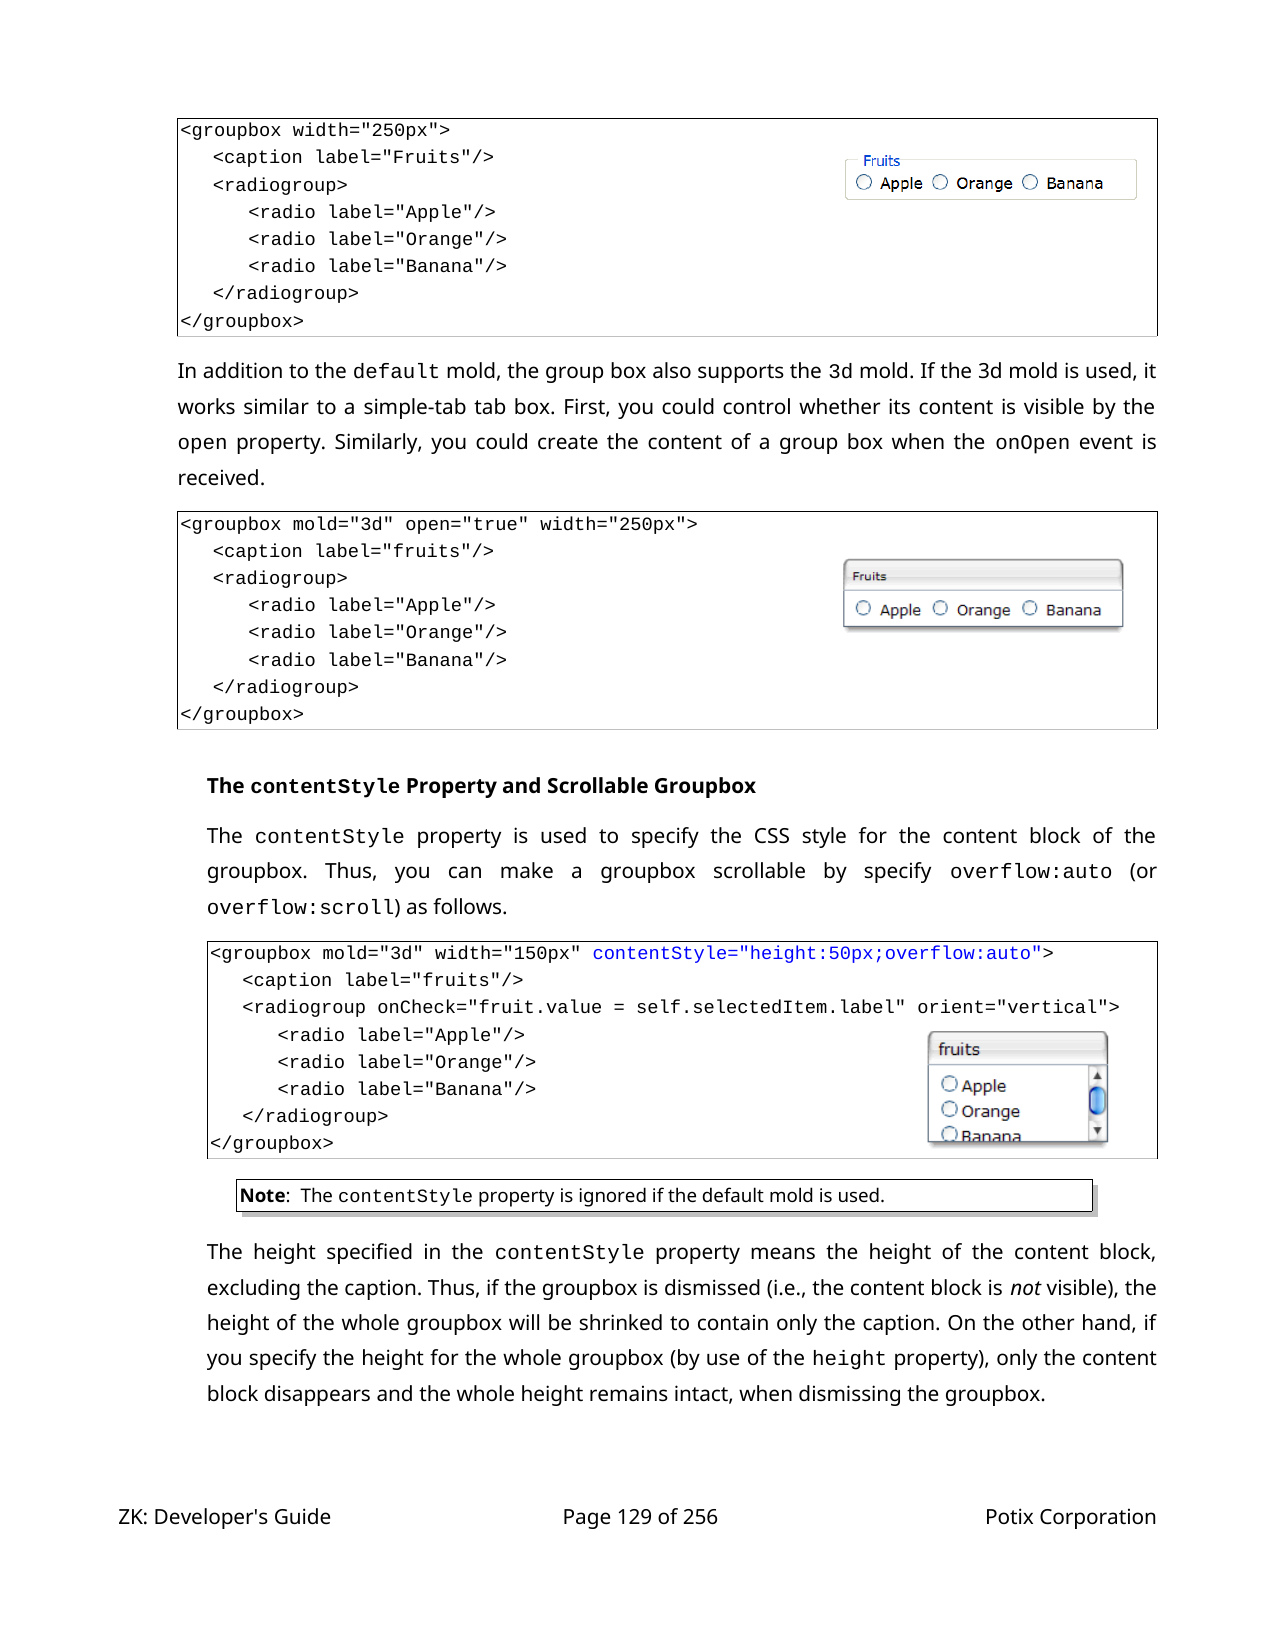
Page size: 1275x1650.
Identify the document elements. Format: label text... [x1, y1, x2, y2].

text [1128, 566, 1157, 590]
picture [843, 153, 1140, 202]
text <caption label="fruits"/> [178, 539, 1157, 563]
text <radio label="Apple"/> [178, 200, 1157, 224]
text </radiogroup> [208, 1104, 924, 1128]
text </groupbox> [208, 1131, 1157, 1158]
text <radio label="Orange"/> [208, 1050, 924, 1074]
text </groupbox> [178, 308, 1157, 336]
text [1112, 1050, 1157, 1074]
text </radiogroup> [178, 281, 1157, 306]
text [1112, 1104, 1157, 1128]
text [1128, 593, 1157, 617]
text [1112, 1077, 1157, 1101]
text <radiogroup> [178, 172, 843, 197]
text The height specified in the contentStyle property means the height of the content block, excluding the caption. Thus, if the groupbox is dismissed (i.e., the content block is not visible), the height of the whole groupbox will be shrinked to contain only the caption. On the other hand, if you specify the height for the whole groupbox (by use of the height property), only the content block disappears and the whole height remains intact, when dismissing the groupbox. [207, 1237, 1157, 1407]
text <radio label="Banana"/> [178, 647, 1157, 672]
text <caption label="fruits"/> [208, 968, 1157, 992]
text <radio label="Apple"/> [178, 593, 841, 617]
text </radiogroup> [178, 674, 1157, 699]
text <radio label="Banana"/> [178, 254, 1157, 278]
text <radio label="Orange"/> [178, 620, 1157, 644]
text <radio label="Orange"/> [178, 227, 1157, 251]
text Note: The contentStyle property is ignored if the default mold is used. [237, 1180, 1092, 1211]
text <groupbox width="250px"> [178, 119, 1157, 142]
text <caption label="Fruits"/> [178, 145, 1157, 169]
text <radio label="Banana"/> [208, 1077, 924, 1101]
picture [924, 1031, 1112, 1150]
text The contentStyle property is used to specify the CSS style for the content block of the groupbox. Thus, you can make a groupbox scrollable by specify overflow:auto (or overflow:scroll) as follows. [207, 821, 1157, 920]
text <radio label="Apple"/> [208, 1022, 1157, 1047]
text <radiogroup onCheck="fruit.value = self.selectedItem.label" orient="vertical"> [208, 995, 1157, 1019]
picture [841, 557, 1128, 633]
text <radiogroup> [178, 566, 841, 590]
text [1140, 172, 1157, 197]
text In addition to the default mold, the group box also supports the 3d mold. If the 3d mold is used, it works similar to a simple-tab tab box. First, you could control whether its content is visible by the open property. Similarly, you could create the content of a group box when the onOpen event is received. [177, 356, 1157, 491]
text <groupbox mold="3d" width="150px" contentStyle="height:50px;overflow:auto"> [208, 942, 1157, 965]
text <groupbox mold="3d" open="true" width="250px"> [178, 512, 1157, 536]
subtitle The contentStyle Property and Scrollable Groupbox [207, 772, 1157, 800]
text </groupbox> [178, 702, 1157, 729]
